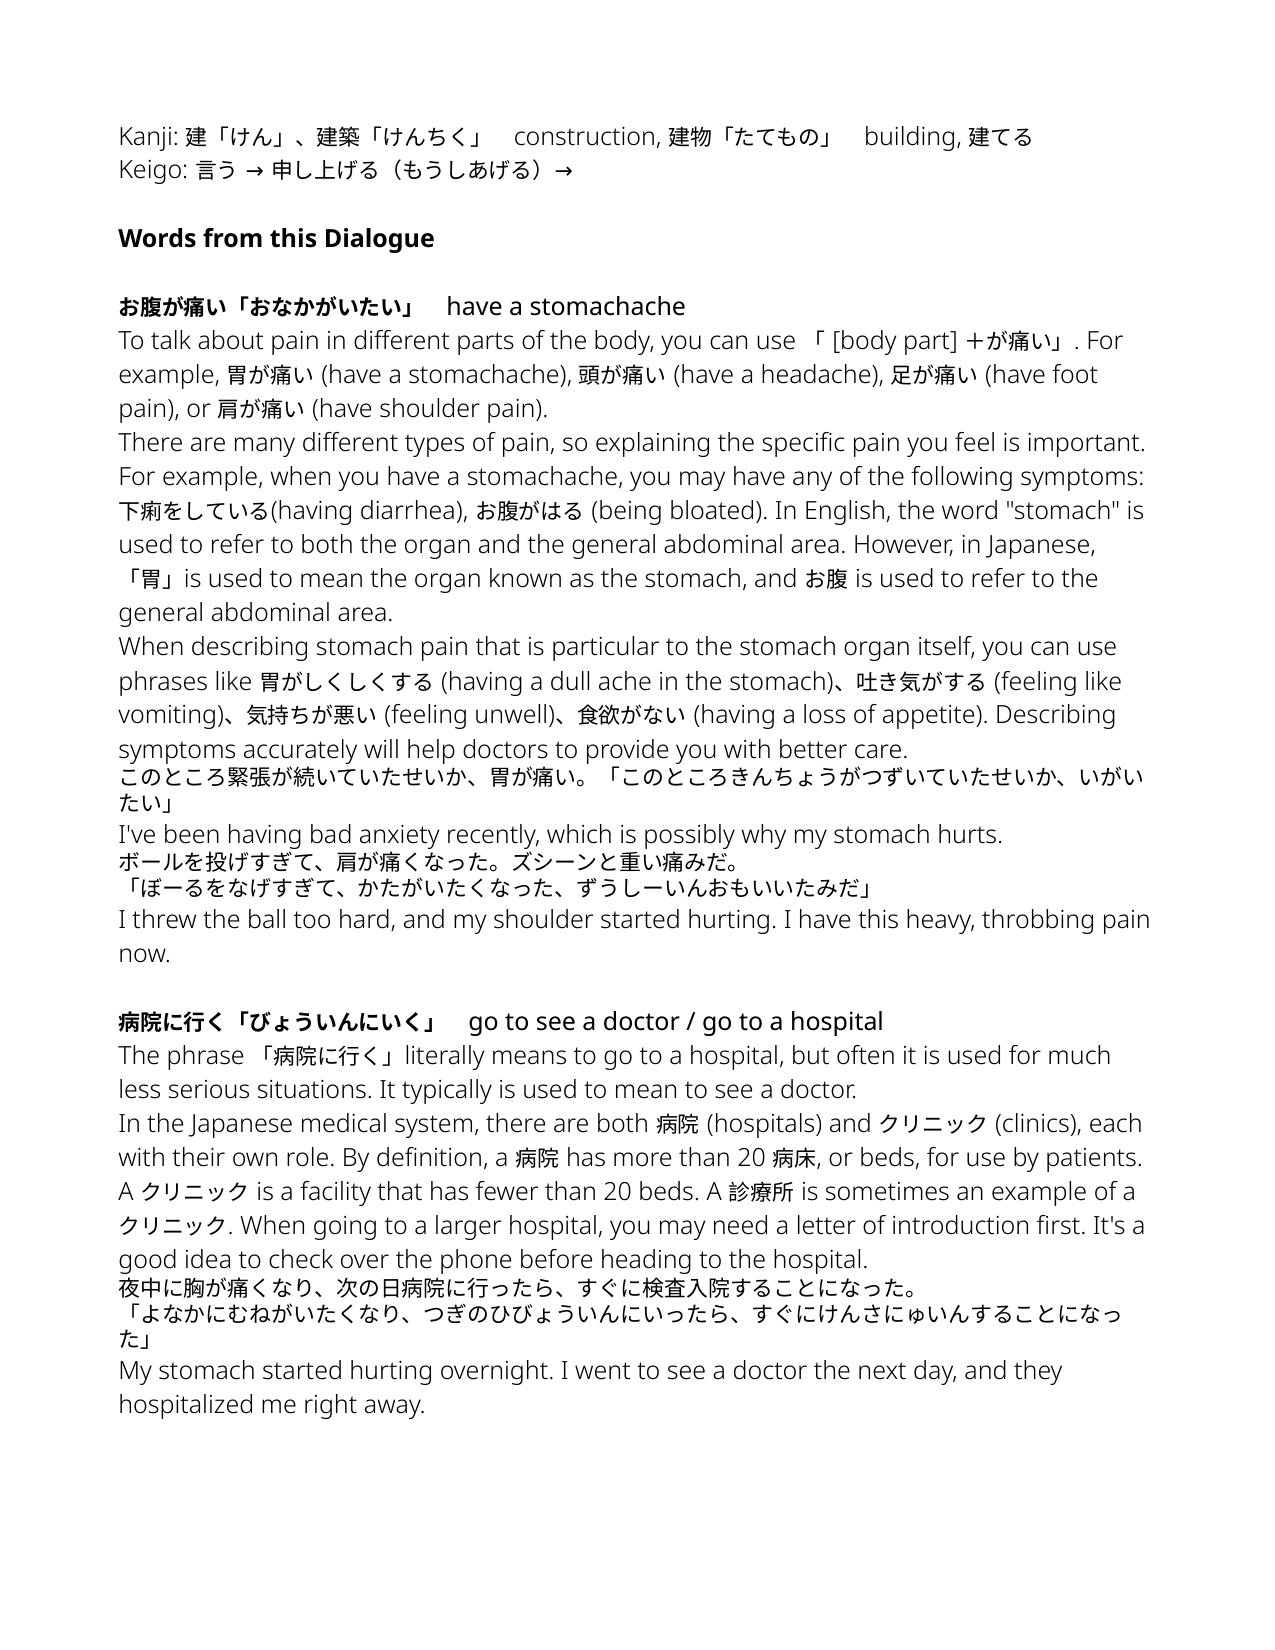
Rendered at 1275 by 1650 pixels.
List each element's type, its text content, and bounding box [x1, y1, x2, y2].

text The phrase 「病院に行く」literally means to go to a hospital, but often it is used for much less serious situations. It typically is used to mean to see a doctor. [118, 1038, 1157, 1106]
text このところ緊張が続いていたせいか、胃が痛い。「このところきんちょうがつずいていたせいか、いがいたい」 [118, 765, 1157, 816]
text To talk about pain in different parts of the body, you can use 「 [body part] ＋が痛い」. For example, 胃が痛い (have a stomachache), 頭が痛い (have a headache), 足が痛い (have foot pain), or 肩が痛い (have shoulder pain). [118, 322, 1157, 425]
text I've been having bad anxiety recently, which is possibly why my stomach hurts. [118, 816, 1157, 850]
text 病院に行く「びょういんにいく」 go to see a doctor / go to a hospital [118, 1004, 1157, 1038]
text ボールを投げすぎて、肩が痛くなった。ズシーンと重い痛みだ。 [118, 850, 1157, 876]
text I threw the ball too hard, and my shoulder started hurting. I have this heavy, throbbing pain now. [118, 901, 1157, 969]
text When describing stomach pain that is particular to the stomach organ itself, you can use phrases like 胃がしくしくする (having a dull ache in the stomach)、吐き気がする (feeling like vomiting)、気持ちが悪い (feeling unwell)、食欲がない (having a loss of appetite). Describing symptoms accurately will help doctors to provide you with better care. [118, 629, 1157, 765]
text Keigo: 言う → 申し上げる（もうしあげる）→ [118, 152, 1157, 186]
text Kanji: 建「けん」、建築「けんちく」 construction, 建物「たてもの」 building, 建てる [118, 118, 1157, 152]
text 「ぼーるをなげすぎて、かたがいたくなった、ずうしーいんおもいいたみだ」 [118, 876, 1157, 901]
text 「よなかにむねがいたくなり、つぎのひびょういんにいったら、すぐにけんさにゅいんすることになった」 [118, 1302, 1157, 1353]
text There are many different types of pain, so explaining the specific pain you feel is important. For example, when you have a stomachache, you may have any of the following symptoms: 下痢をしている(having diarrhea), お腹がはる (being bloated). In English, the word "stomach" is used to refer to both the organ and the general abdominal area. However, in Japanese, 「胃」is used to mean the organ known as the stomach, and お腹 is used to refer to the general abdominal area. [118, 425, 1157, 629]
text お腹が痛い「おなかがいたい」 have a stomachache [118, 288, 1157, 322]
text Words from this Dialogue [118, 220, 1157, 254]
text 夜中に胸が痛くなり、次の日病院に行ったら、すぐに検査入院することになった。 [118, 1276, 1157, 1302]
text In the Japanese medical system, there are both 病院 (hospitals) and クリニック (clinics), each with their own role. By definition, a 病院 has more than 20 病床, or beds, for use by patients. A クリニック is a facility that has fewer than 20 beds. A 診療所 is sometimes an example of a クリニック. When going to a larger hospital, you may need a letter of introduction first. It's a good idea to check over the phone before heading to the hospital. [118, 1106, 1157, 1276]
text My stomach started hurting overnight. I went to see a doctor the next day, and they hospitalized me right away. [118, 1353, 1157, 1421]
